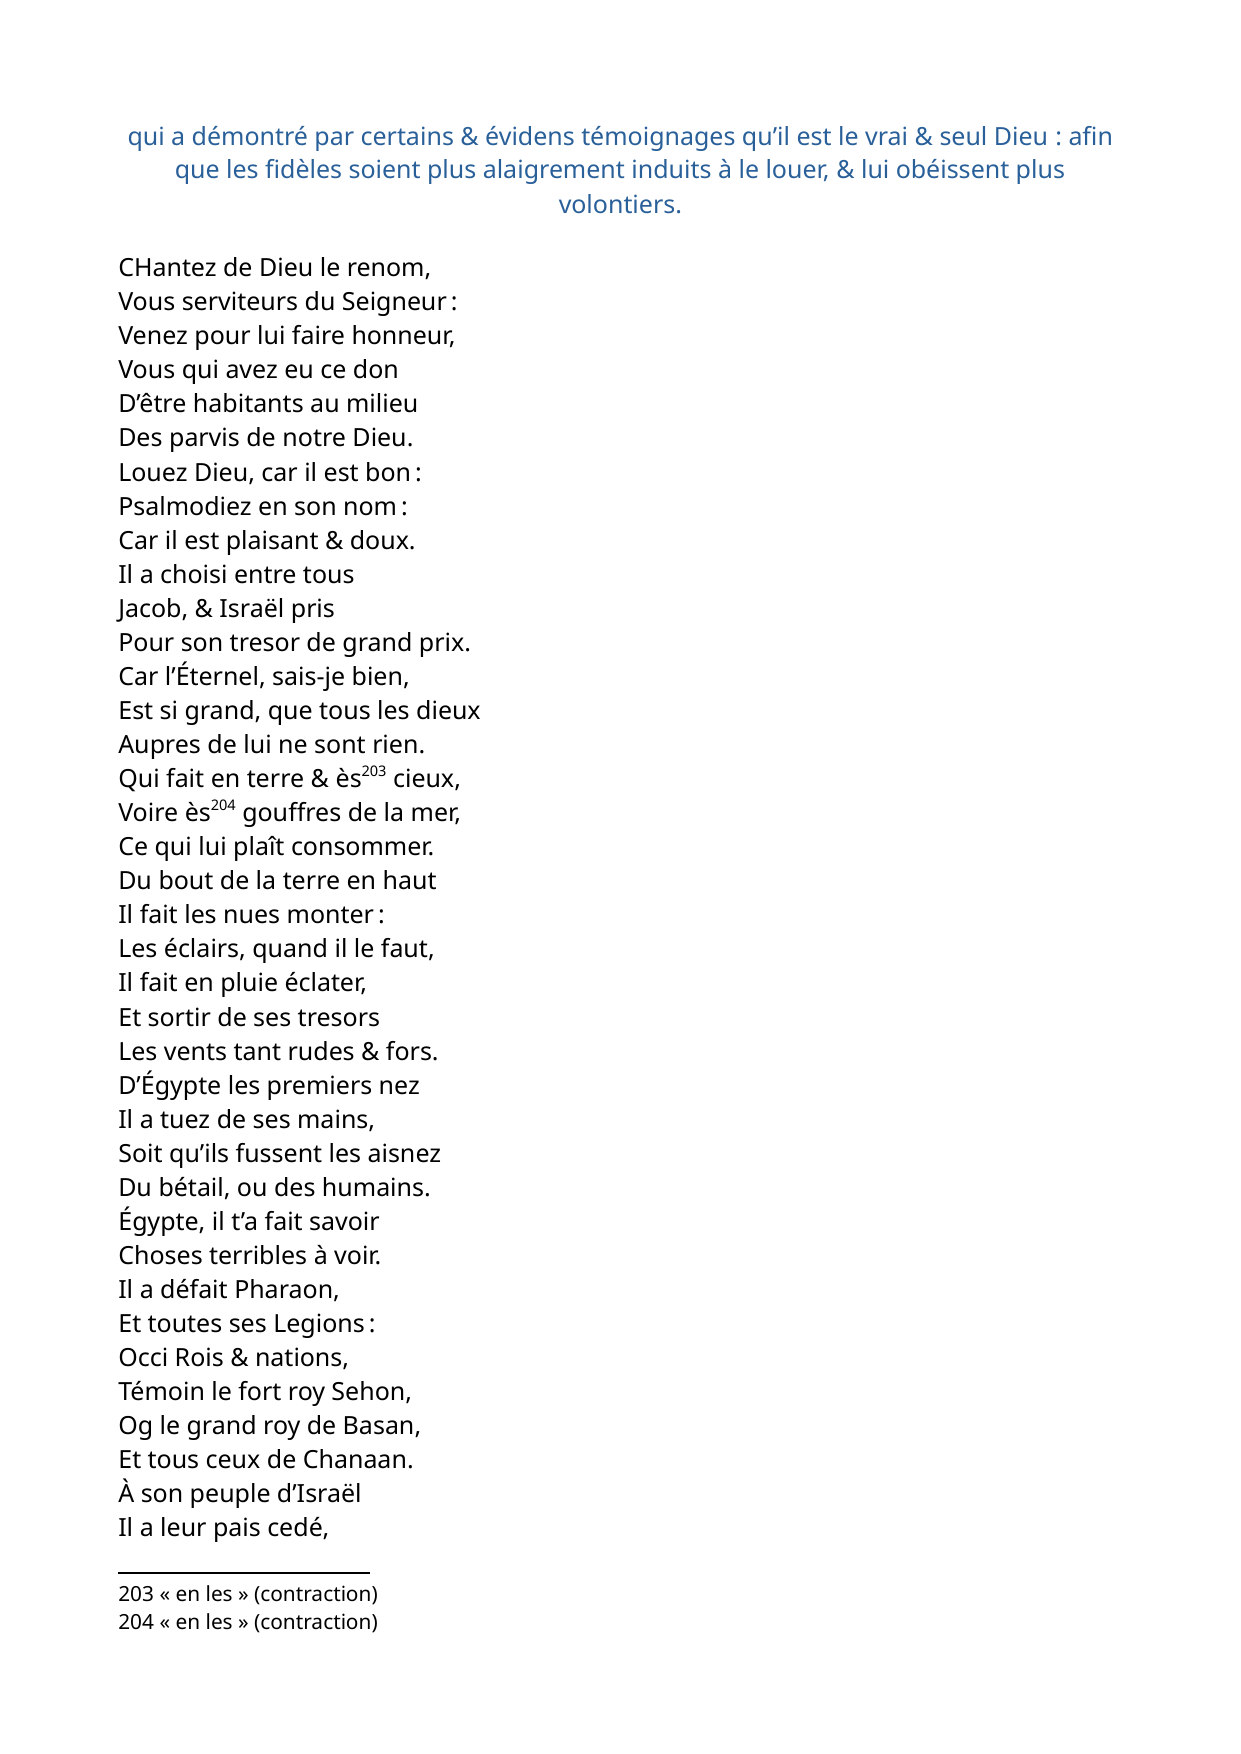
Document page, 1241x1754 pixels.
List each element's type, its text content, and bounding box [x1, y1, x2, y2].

text Psalmodiez en son nom : [118, 488, 1122, 522]
text Qui fait en terre & ès cieux, [118, 761, 1122, 795]
text Og le grand roy de Basan, [118, 1408, 1122, 1442]
text Venez pour lui faire honneur, [118, 318, 1122, 352]
text Vous serviteurs du Seigneur : [118, 284, 1122, 318]
text Pour son tresor de grand prix. [118, 624, 1122, 658]
text Des parvis de notre Dieu. [118, 420, 1122, 454]
text Du bétail, ou des humains. [118, 1169, 1122, 1203]
text D’être habitants au milieu [118, 386, 1122, 420]
text Il fait les nues monter : [118, 897, 1122, 931]
text Du bout de la terre en haut [118, 863, 1122, 897]
text D’Égypte les premiers nez [118, 1067, 1122, 1101]
text CHantez de Dieu le renom, [118, 250, 1122, 284]
text Car il est plaisant & doux. [118, 522, 1122, 556]
text Et sortir de ses tresors [118, 999, 1122, 1033]
text qui a démontré par certains & évidens témoignages qu’il est le vrai & seul Dieu : afin que les fidèles soient plus alaigrement induits à le louer, & lui obéissent plus volontiers. [118, 118, 1122, 220]
text Voire ès gouffres de la mer, [118, 795, 1122, 829]
text « en les » (contraction) [118, 1579, 1122, 1607]
text Car l’Éternel, sais-je bien, [118, 658, 1122, 693]
text Il a défait Pharaon, [118, 1272, 1122, 1306]
text Les vents tant rudes & fors. [118, 1033, 1122, 1067]
text « en les » (contraction) [118, 1607, 1122, 1636]
text Soit qu’ils fussent les aisnez [118, 1135, 1122, 1169]
text Louez Dieu, car il est bon : [118, 454, 1122, 488]
text Il a tuez de ses mains, [118, 1101, 1122, 1135]
text Jacob, & Israël pris [118, 590, 1122, 624]
text Ce qui lui plaît consommer. [118, 829, 1122, 863]
text Occi Rois & nations, [118, 1340, 1122, 1374]
text Il fait en pluie éclater, [118, 965, 1122, 999]
text Choses terribles à voir. [118, 1238, 1122, 1272]
text Aupres de lui ne sont rien. [118, 727, 1122, 761]
text Les éclairs, quand il le faut, [118, 931, 1122, 965]
text Et tous ceux de Chanaan. [118, 1442, 1122, 1476]
text Égypte, il t’a fait savoir [118, 1203, 1122, 1238]
text Témoin le fort roy Sehon, [118, 1374, 1122, 1408]
text Vous qui avez eu ce don [118, 352, 1122, 386]
text À son peuple d’Israël [118, 1476, 1122, 1510]
text Il a choisi entre tous [118, 556, 1122, 590]
text Il a leur pais cedé, [118, 1510, 1122, 1544]
text Est si grand, que tous les dieux [118, 693, 1122, 727]
text Et toutes ses Legions : [118, 1306, 1122, 1340]
